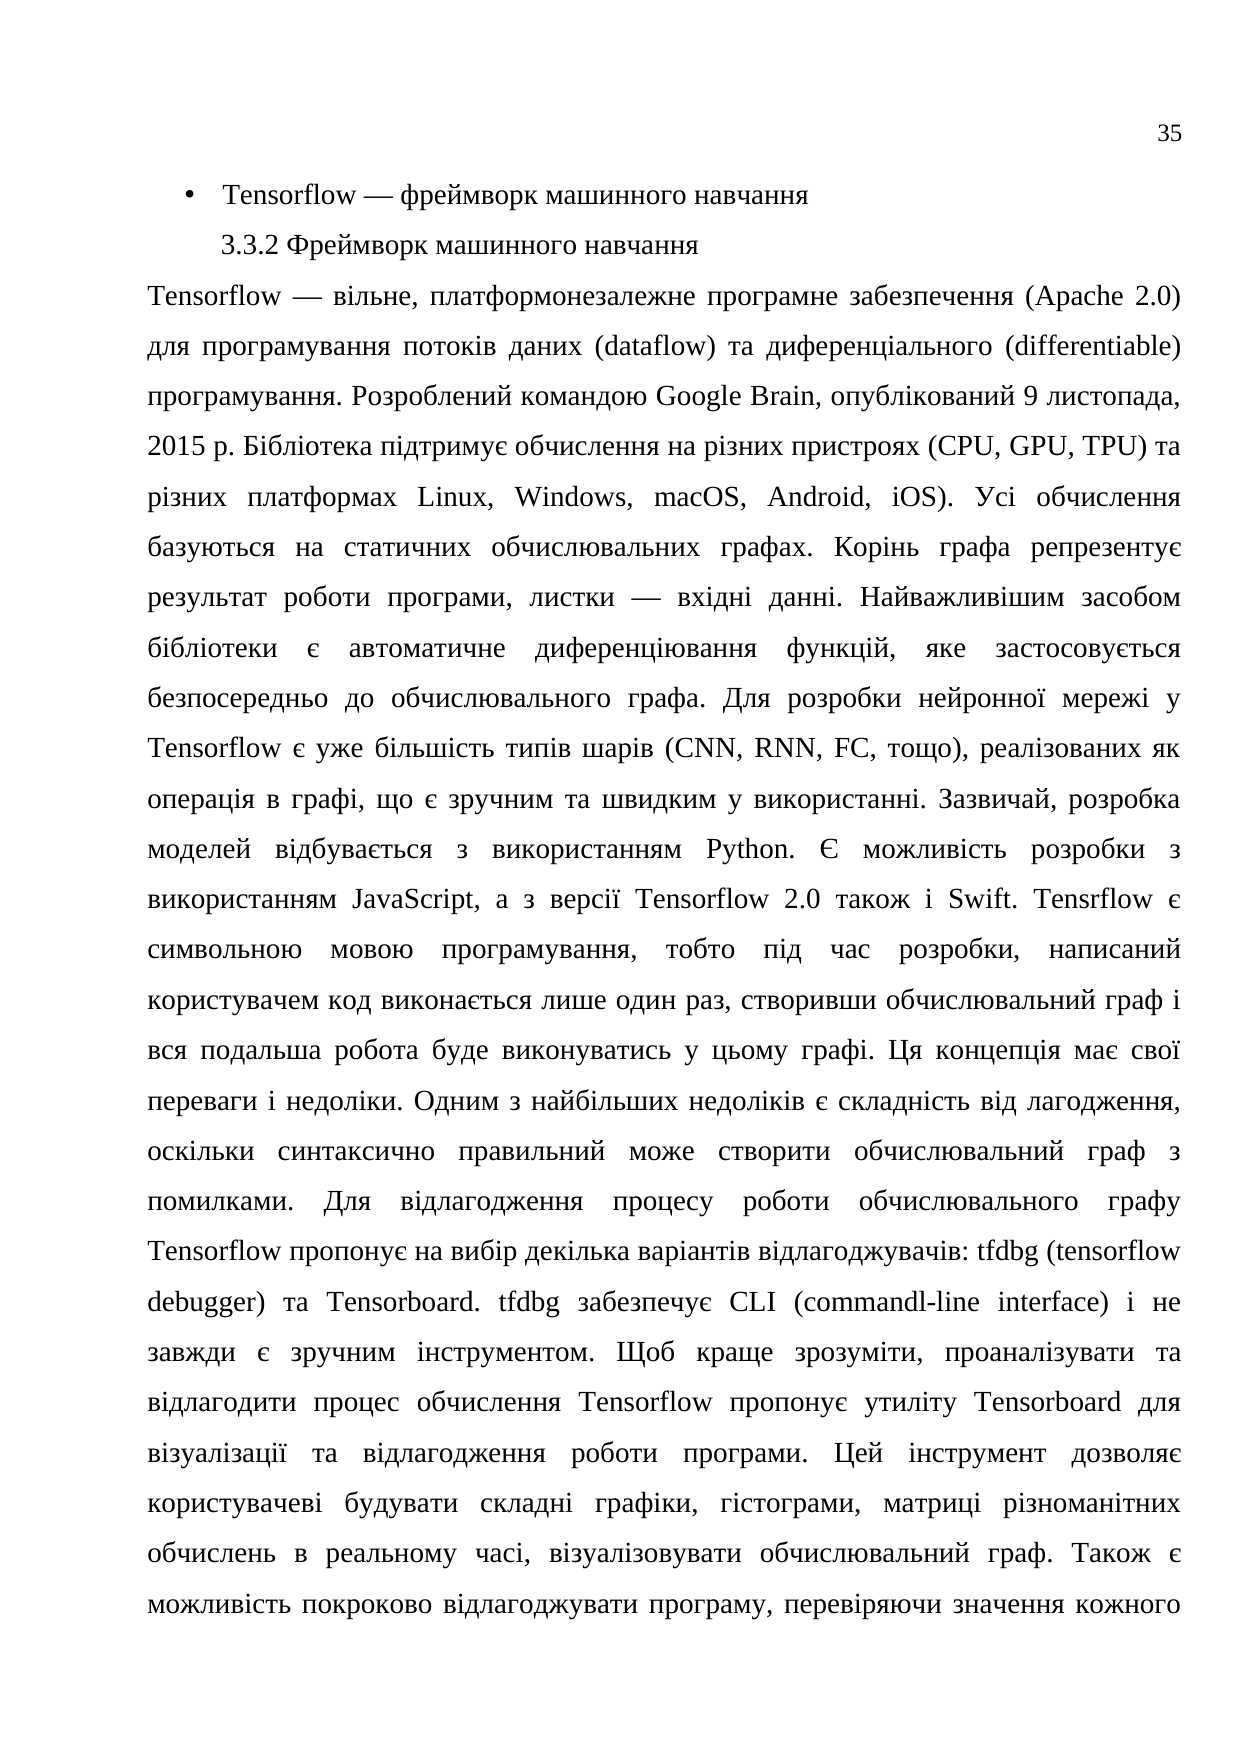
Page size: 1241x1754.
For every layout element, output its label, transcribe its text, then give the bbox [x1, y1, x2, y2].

text Tensorflow — вільне, платформонезалежне програмне забезпечення (Apache 2.0) для програмування потоків даних (dataflow) та диференціального (differentiable) програмування. Розроблений командою Google Brain, опублікований 9 листопада, 2015 р. Бібліотека підтримує обчислення на різних пристроях (CPU, GPU, TPU) та різних платформах Linux, Windows, macOS, Android, iOS). Усі обчислення базуються на статичних обчислювальних графах. Корінь графа репрезентує результат роботи програми, листки — вхідні данні. Найважливішим засобом бібліотеки є автоматичне диференціювання функцій, яке застосовується безпосередньо до обчислювального графа. Для розробки нейронної мережі у Tensorflow є уже більшість типів шарів (CNN, RNN, FC, тощо), реалізованих як операція в графі, що є зручним та швидким у використанні. Зазвичай, розробка моделей відбувається з використанням Python. Є можливість розробки з використанням JavaScript, а з версії Tensorflow 2.0 також і Swift. Tensrflow є символьною мовою програмування, тобто під час розробки, написаний користувачем код виконається лише один раз, створивши обчислювальний граф і вся подальша робота буде виконуватись у цьому графі. Ця концепція має свої переваги і недоліки. Одним з найбільших недоліків є складність від лагодження, оскільки синтаксично правильний може створити обчислювальний граф з помилками. Для відлагодження процесу роботи обчислювального графу Tensorflow пропонує на вибір декілька варіантів відлагоджувачів: tfdbg (tensorflow debugger) та Tensorboard. tfdbg забезпечує CLI (commandl-line interface) і не завжди є зручним інструментом. Щоб краще зрозуміти, проаналізувати та відлагодити процес обчислення Tensorflow пропонує утиліту Tensorboard для візуалізації та відлагодження роботи програми. Цей інструмент дозволяє користувачеві будувати складні графіки, гістограми, матриці різноманітних обчислень в реальному часі, візуалізовувати обчислювальний граф. Також є можливість покроково відлагоджувати програму, перевіряючи значення кожного [147, 278, 1182, 1619]
subtitle 3.3.2 Фреймворк машинного навчання [147, 227, 1182, 261]
list Tensorflow — фреймворк машинного навчання [184, 177, 1182, 211]
